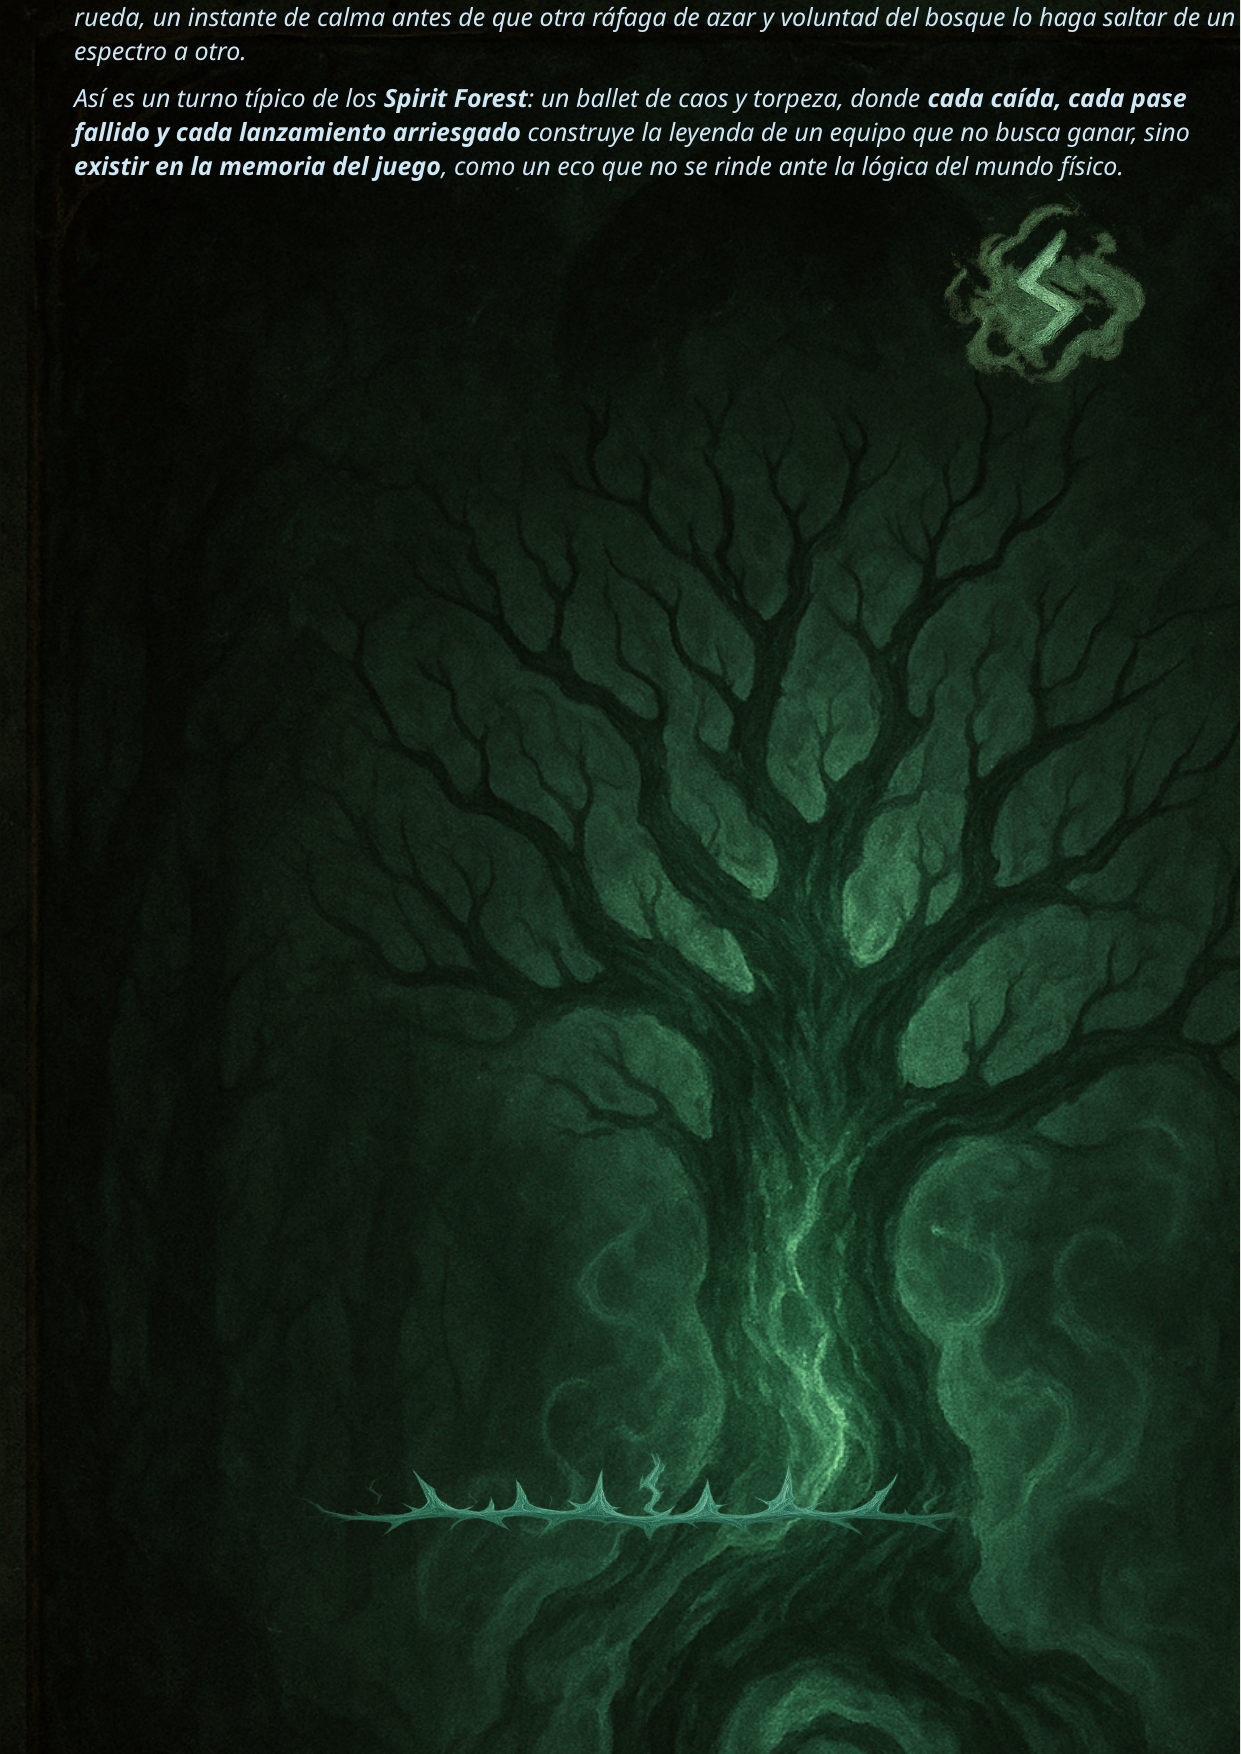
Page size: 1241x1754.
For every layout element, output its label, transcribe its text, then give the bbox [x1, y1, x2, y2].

picture [0, 0, 1241, 1754]
text Así es un turno típico de los Spirit Forest: un ballet de caos y torpeza, donde cada caída, cada pase fallido y cada lanzamiento arriesgado construye la leyenda de un equipo que no busca ganar, sino existir en la memoria del juego, como un eco que no se rinde ante la lógica del mundo físico. [74, 81, 1240, 183]
text rueda, un instante de calma antes de que otra ráfaga de azar y voluntad del bosque lo haga saltar de un espectro a otro. [74, 0, 1240, 68]
